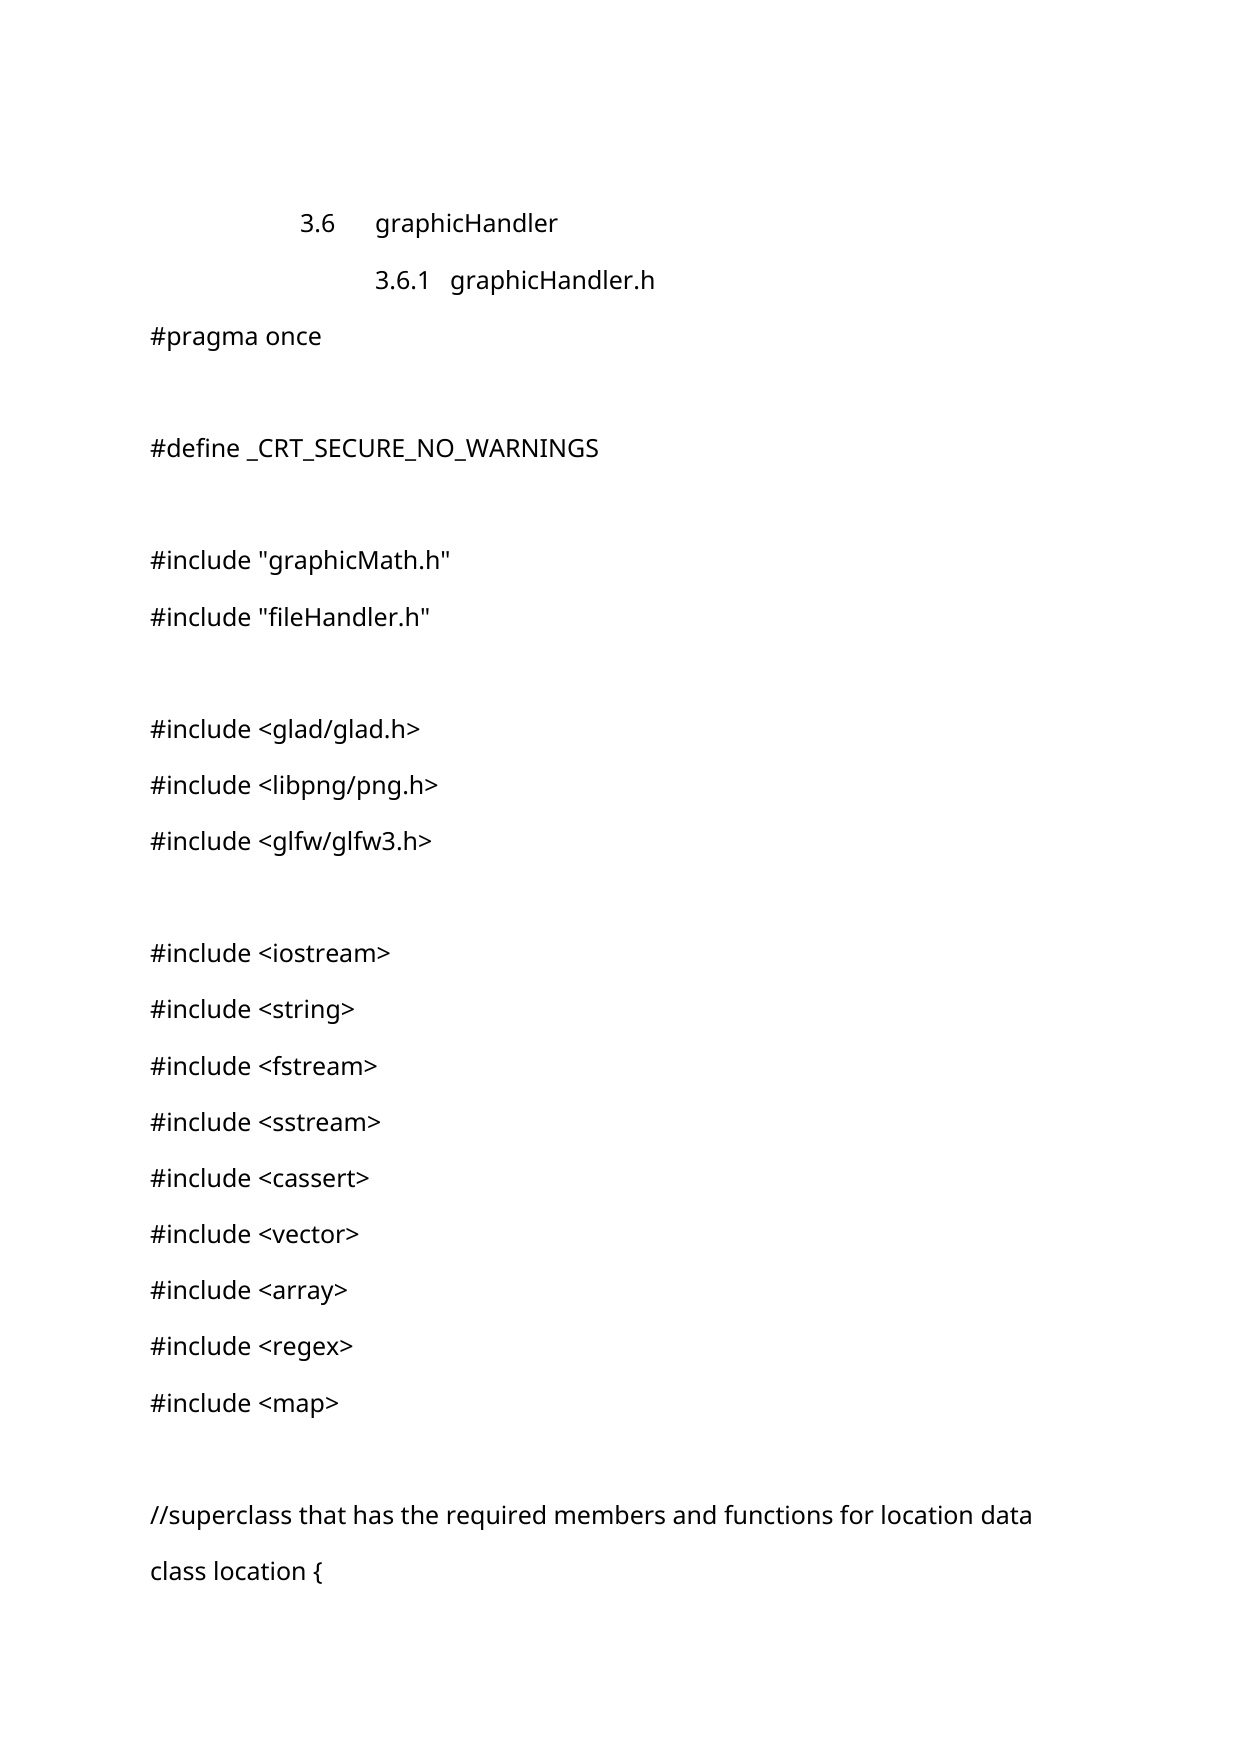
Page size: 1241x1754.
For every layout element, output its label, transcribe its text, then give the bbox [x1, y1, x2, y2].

text #include <libpng/png.h> [150, 768, 1090, 802]
text #include <regex> [150, 1329, 1090, 1363]
text #include <string> [150, 992, 1090, 1026]
text 3.6.1 graphicHandler.h [150, 262, 1090, 296]
text #include <map> [150, 1385, 1090, 1419]
text class location { [150, 1554, 1090, 1588]
text #include <iostream> [150, 936, 1090, 970]
text #include <glfw/glfw3.h> [150, 824, 1090, 858]
text #include <glad/glad.h> [150, 711, 1090, 746]
text //superclass that has the required members and functions for location data [150, 1497, 1090, 1532]
text #include <array> [150, 1273, 1090, 1307]
text #include "graphicMath.h" [150, 543, 1090, 577]
text 3.6 graphicHandler [150, 206, 1090, 240]
text #include "fileHandler.h" [150, 599, 1090, 633]
text #include <sstream> [150, 1104, 1090, 1138]
text #include <fstream> [150, 1048, 1090, 1082]
text #include <cassert> [150, 1161, 1090, 1195]
text #pragma once [150, 318, 1090, 352]
text #include <vector> [150, 1217, 1090, 1251]
text #define _CRT_SECURE_NO_WARNINGS [150, 431, 1090, 465]
